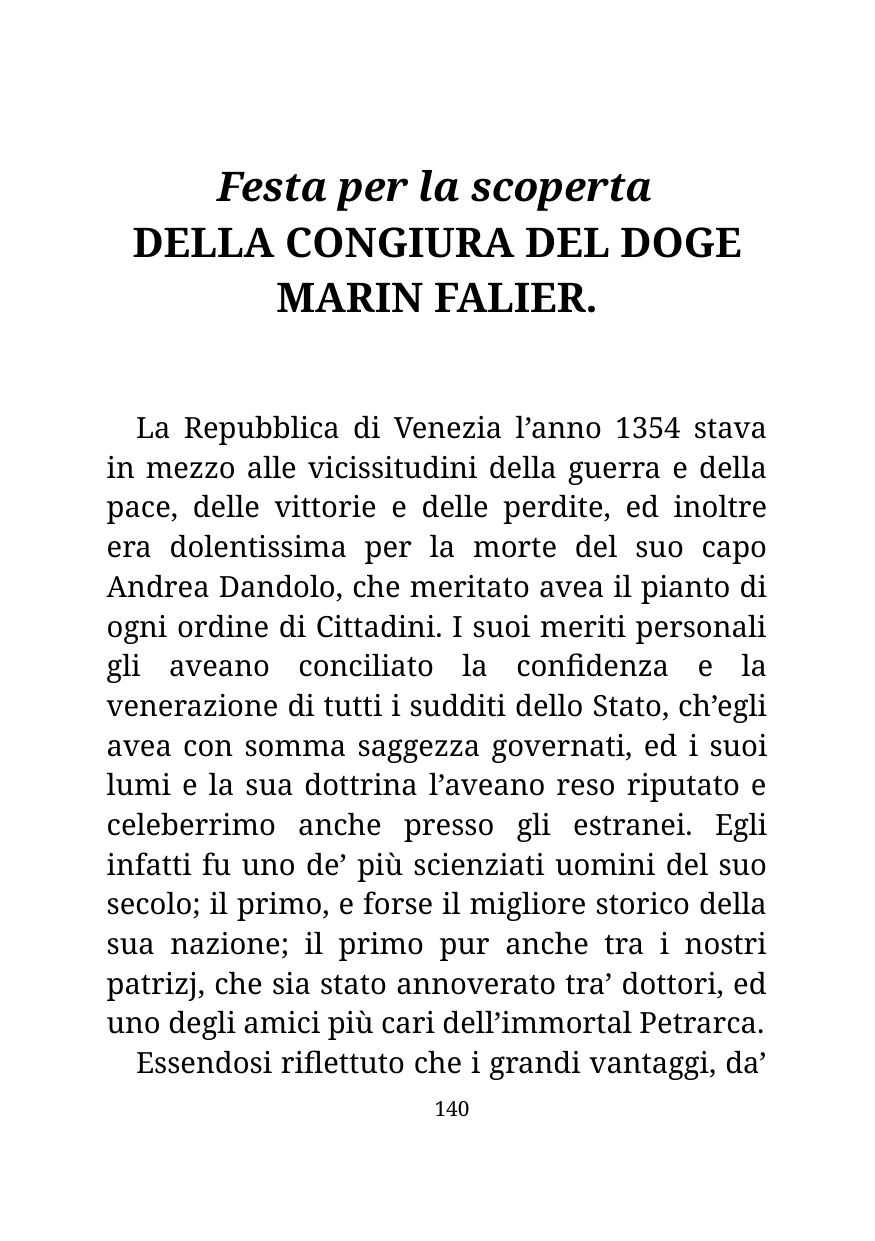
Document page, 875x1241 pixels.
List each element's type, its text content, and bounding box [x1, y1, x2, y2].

text La Repubblica di Venezia l’anno 1354 stava in mezzo alle vicissitudini della guerra e della pace, delle vittorie e delle perdite, ed inoltre era dolentissima per la morte del suo capo Andrea Dandolo, che meritato avea il pianto di ogni ordine di Cittadini. I suoi meriti personali gli aveano conciliato la confidenza e la venerazione di tutti i sudditi dello Stato, ch’egli avea con somma saggezza governati, ed i suoi lumi e la sua dottrina l’aveano reso riputato e celeberrimo anche presso gli estranei. Egli infatti fu uno de’ più scienziati uomini del suo secolo; il primo, e forse il migliore storico della sua nazione; il primo pur anche tra i nostri patrizj, che sia stato annoverato tra’ dottori, ed uno degli amici più cari dell’immortal Petrarca. [106, 407, 768, 1042]
text Essendosi riflettuto che i grandi vantaggi, da’ [106, 1042, 768, 1082]
subtitle Festa per la scoperta DELLA CONGIURA DEL DOGE MARIN FALIER. [106, 158, 768, 325]
